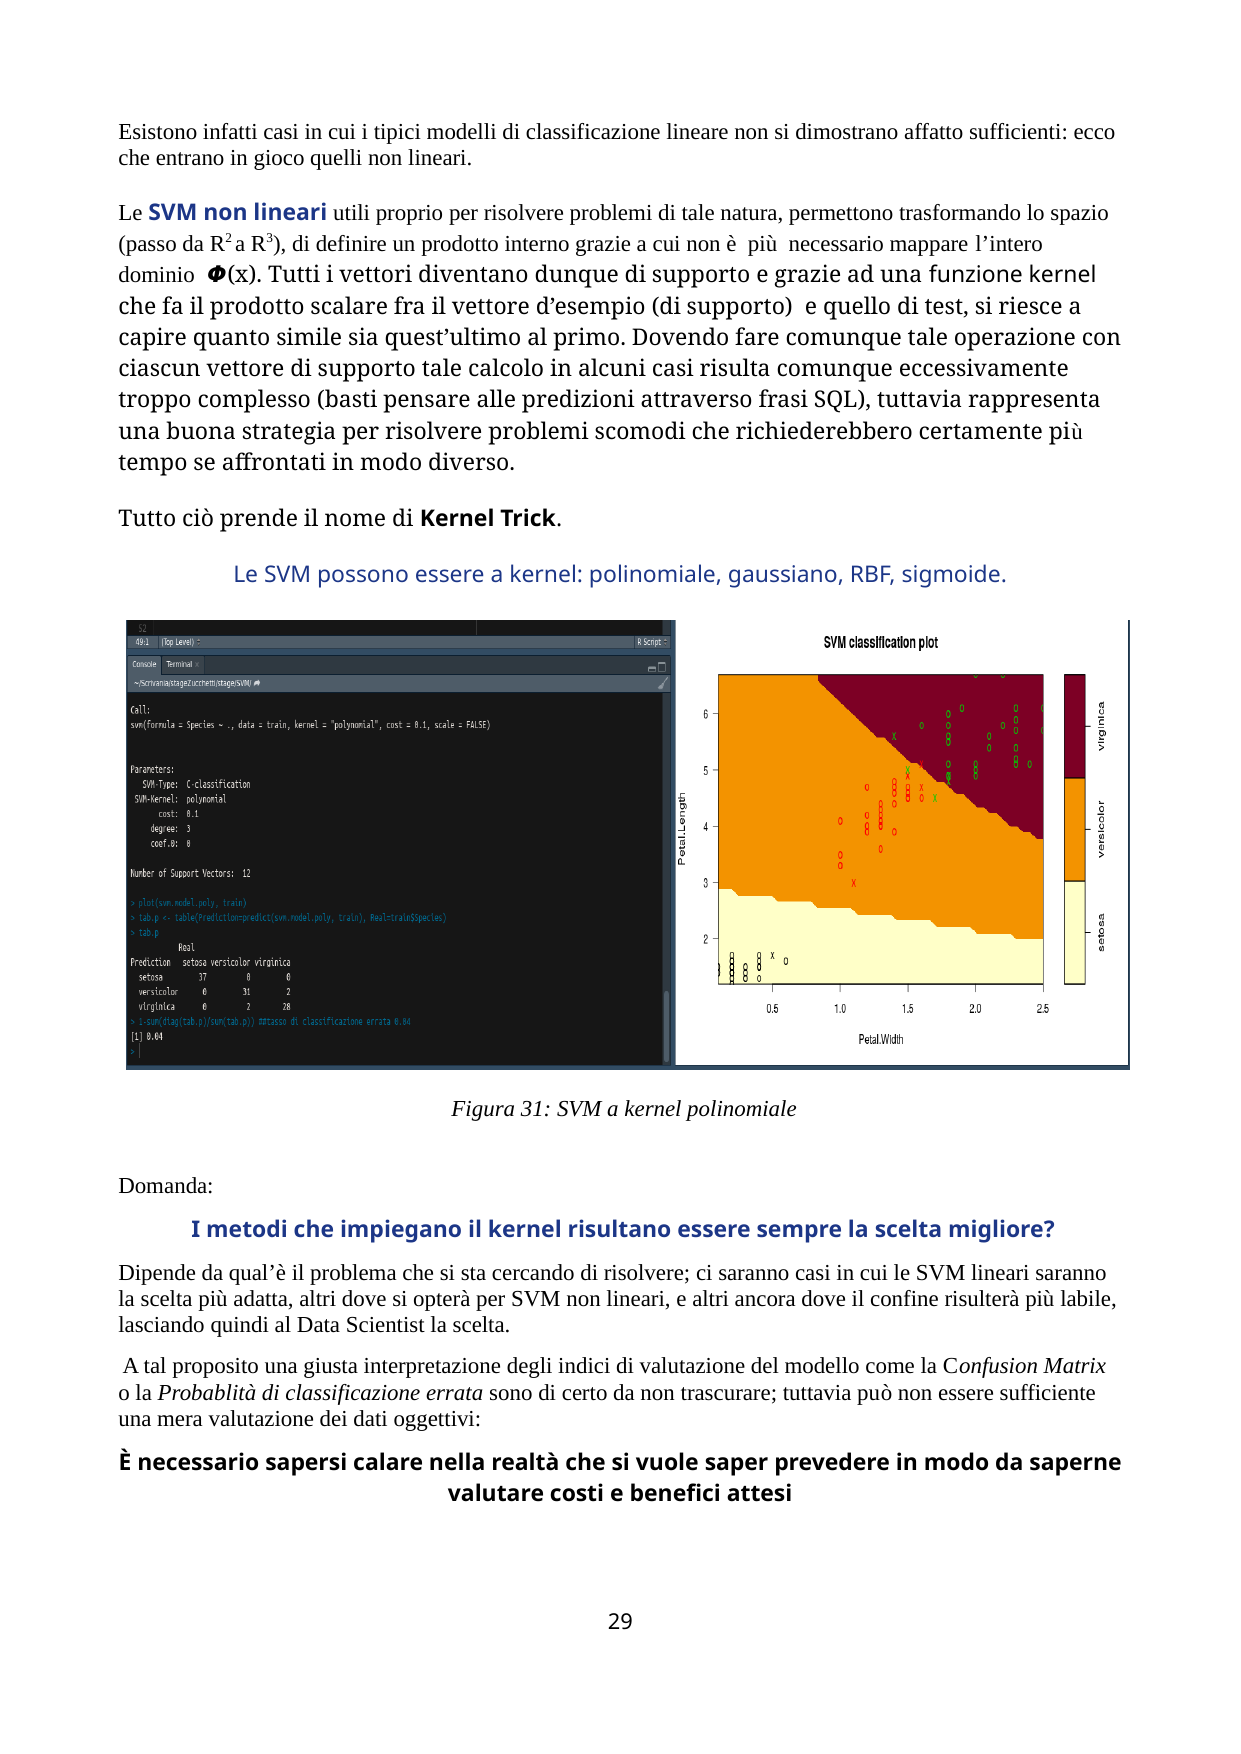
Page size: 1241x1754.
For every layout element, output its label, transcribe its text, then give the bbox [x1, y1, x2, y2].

text Le SVM possono essere a kernel: polinomiale, gaussiano, RBF, sigmoide. [118, 558, 1122, 589]
picture [126, 620, 1130, 1070]
text Tutto ciò prende il nome di Kernel Trick. [118, 502, 1122, 533]
text I metodi che impiegano il kernel risultano essere sempre la scelta migliore? [118, 1213, 1122, 1244]
text Esistono infatti casi in cui i tipici modelli di classificazione lineare non si dimostrano affatto sufficienti: ecco che entrano in gioco quelli non lineari. [118, 118, 1122, 171]
text Figura 31: SVM a kernel polinomiale [123, 1095, 1133, 1121]
text È necessario sapersi calare nella realtà che si vuole saper prevedere in modo da saperne valutare costi e benefici attesi [118, 1446, 1122, 1508]
text Dipende da qual’è il problema che si sta cercando di risolvere; ci saranno casi in cui le SVM lineari saranno la scelta più adatta, altri dove si opterà per SVM non lineari, e altri ancora dove il confine risulterà più labile, lasciando quindi al Data Scientist la scelta. [118, 1259, 1122, 1338]
text Le SVM non lineari utili proprio per risolvere problemi di tale natura, permettono trasformando lo spazio (passo da R2 a R3), di definire un prodotto interno grazie a cui non è più necessario mappare l’intero dominio 𝞥(x). Tutti i vettori diventano dunque di supporto e grazie ad una funzione kernel che fa il prodotto scalare fra il vettore d’esempio (di supporto) e quello di test, si riesce a capire quanto simile sia quest’ultimo al primo. Dovendo fare comunque tale operazione con ciascun vettore di supporto tale calcolo in alcuni casi risulta comunque eccessivamente troppo complesso (basti pensare alle predizioni attraverso frasi SQL), tuttavia rappresenta una buona strategia per risolvere problemi scomodi che richiederebbero certamente più tempo se affrontati in modo diverso. [118, 196, 1122, 477]
text Domanda: [118, 1172, 1122, 1198]
text A tal proposito una giusta interpretazione degli indici di valutazione del modello come la Confusion Matrix o la Probablità di classificazione errata sono di certo da non trascurare; tuttavia può non essere sufficiente una mera valutazione dei dati oggettivi: [118, 1352, 1122, 1431]
